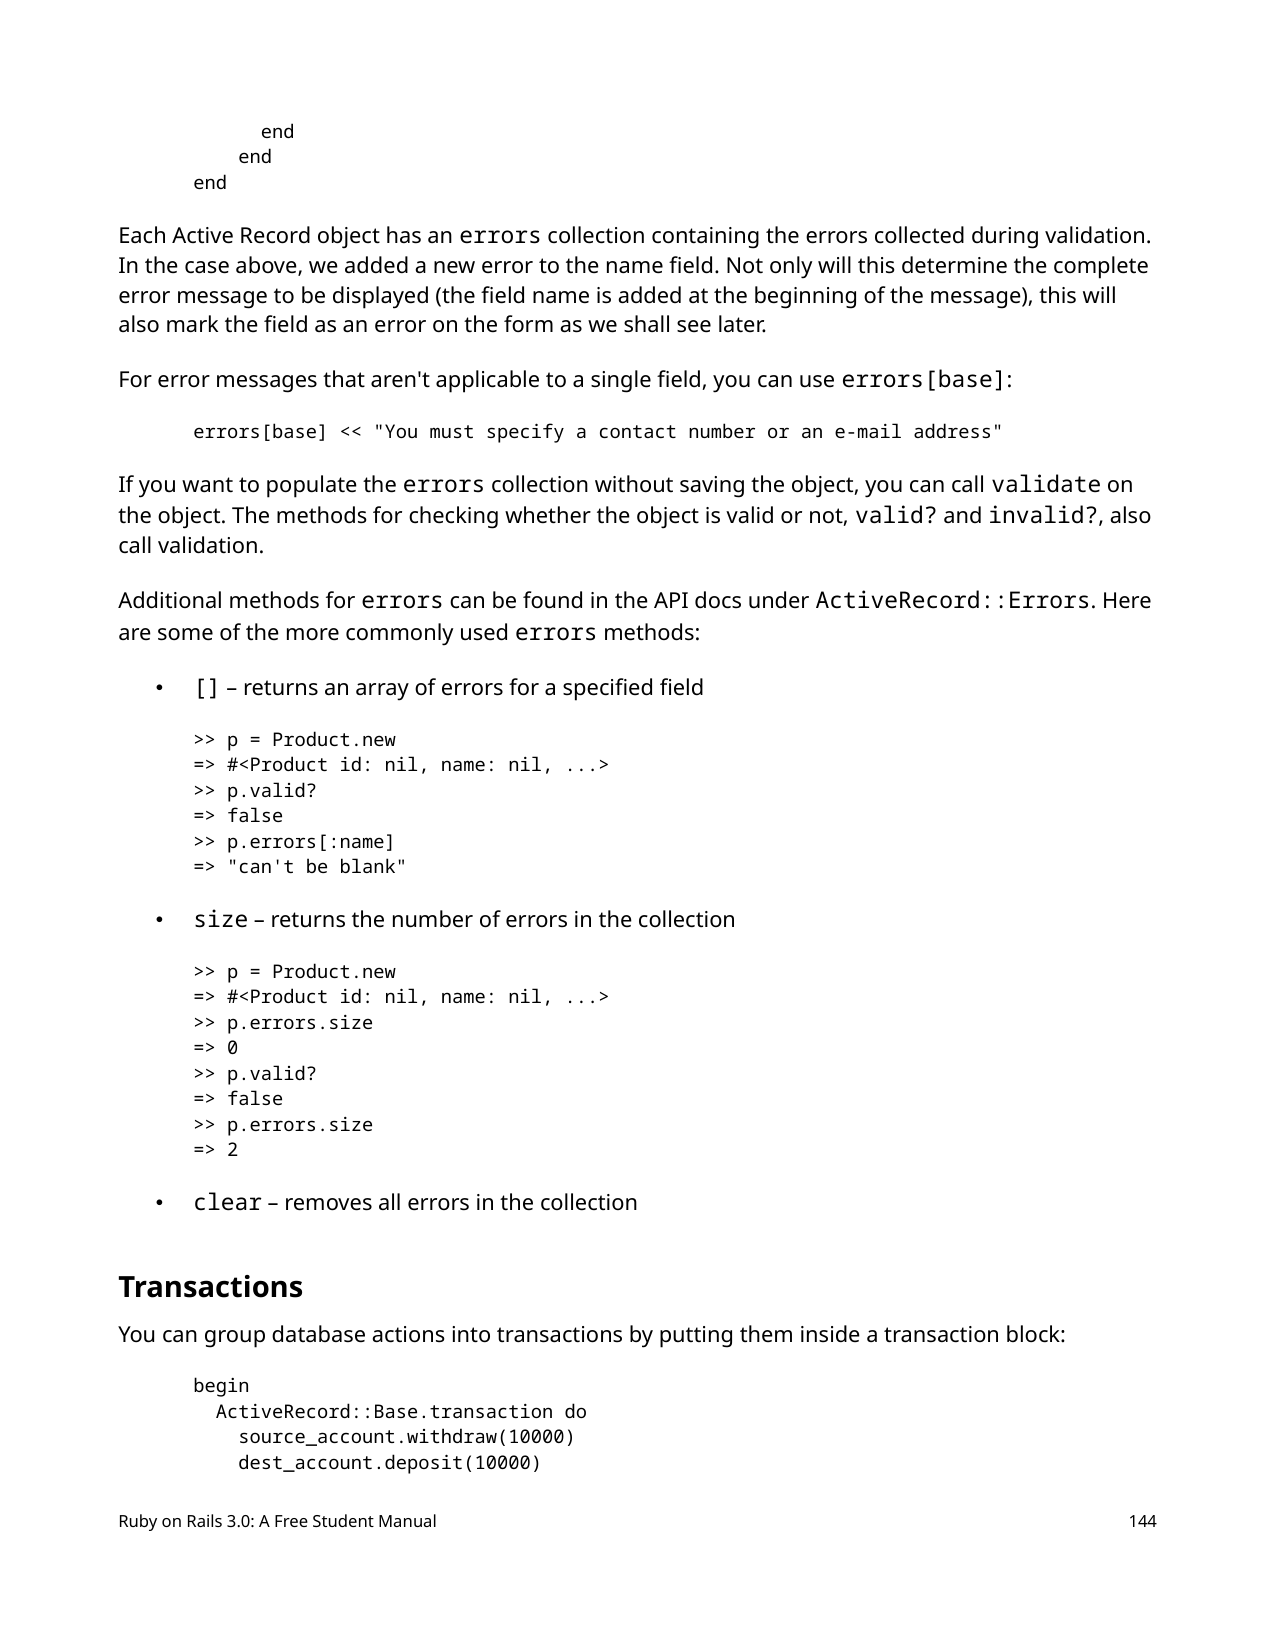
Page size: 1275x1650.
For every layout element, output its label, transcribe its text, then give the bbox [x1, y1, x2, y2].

text For error messages that aren't applicable to a single field, you can use errors[base]: [118, 363, 1157, 394]
list >> p = Product.new => #<Product id: nil, name: nil, ...> >> p.valid? => false >> p.errors[:name] => "can't be blank" [156, 726, 1157, 879]
text errors[base] << "You must specify a contact number or an e-mail address" [193, 418, 1157, 444]
list size – returns the number of errors in the collection [156, 903, 1157, 934]
text end end end [193, 118, 1157, 195]
list [] – returns an array of errors for a specified field [156, 671, 1157, 702]
text If you want to populate the errors collection without saving the object, you can call validate on the object. The methods for checking whether the object is valid or not, valid? and invalid?, also call validation. [118, 468, 1157, 560]
text Each Active Record object has an errors collection containing the errors collected during validation. In the case above, we added a new error to the name field. Not only will this determine the complete error message to be displayed (the field name is added at the beginning of the message), this will also mark the field as an error on the form as we shall see later. [118, 219, 1157, 339]
list >> p = Product.new => #<Product id: nil, name: nil, ...> >> p.errors.size => 0 >> p.valid? => false >> p.errors.size => 2 [156, 958, 1157, 1162]
subtitle Transactions [118, 1266, 1157, 1306]
text begin ActiveRecord::Base.transaction do source_account.withdraw(10000) dest_account.deposit(10000) [193, 1372, 1157, 1474]
text You can group database actions into transactions by putting them inside a transaction block: [118, 1319, 1157, 1348]
text Additional methods for errors can be found in the API docs under ActiveRecord::Errors. Here are some of the more commonly used errors methods: [118, 584, 1157, 647]
list clear – removes all errors in the collection [156, 1186, 1157, 1217]
